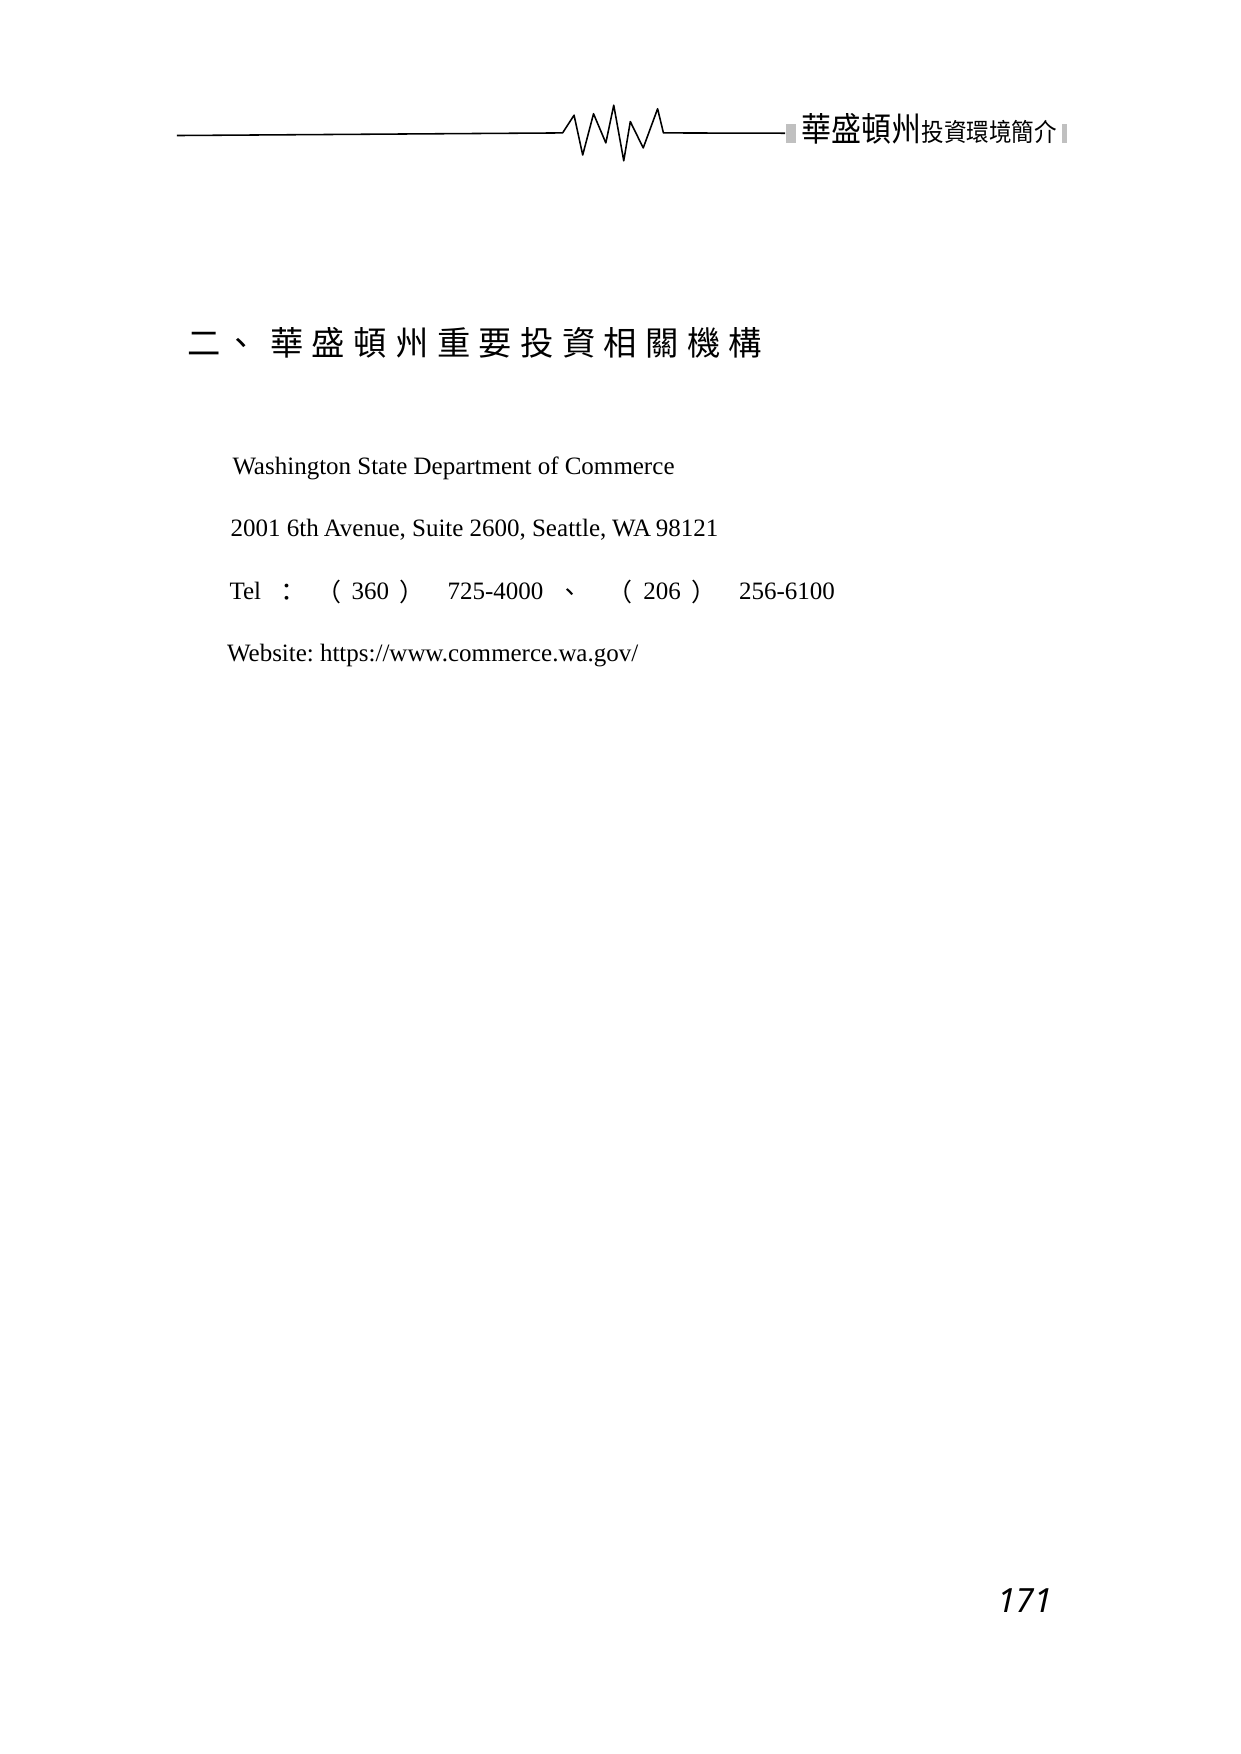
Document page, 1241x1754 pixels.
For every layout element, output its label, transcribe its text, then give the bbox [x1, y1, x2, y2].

text Tel：（360）725-4000、（206）256-6100 [207, 549, 1058, 611]
text Washington State Department of Commerce [207, 424, 1058, 486]
text 2001 6th Avenue, Suite 2600, Seattle, WA 98121 [207, 486, 1058, 549]
text Website: https://www.commerce.wa.gov/ [207, 611, 1058, 674]
text 二、華盛頓州重要投資相關機構 [183, 299, 1058, 361]
